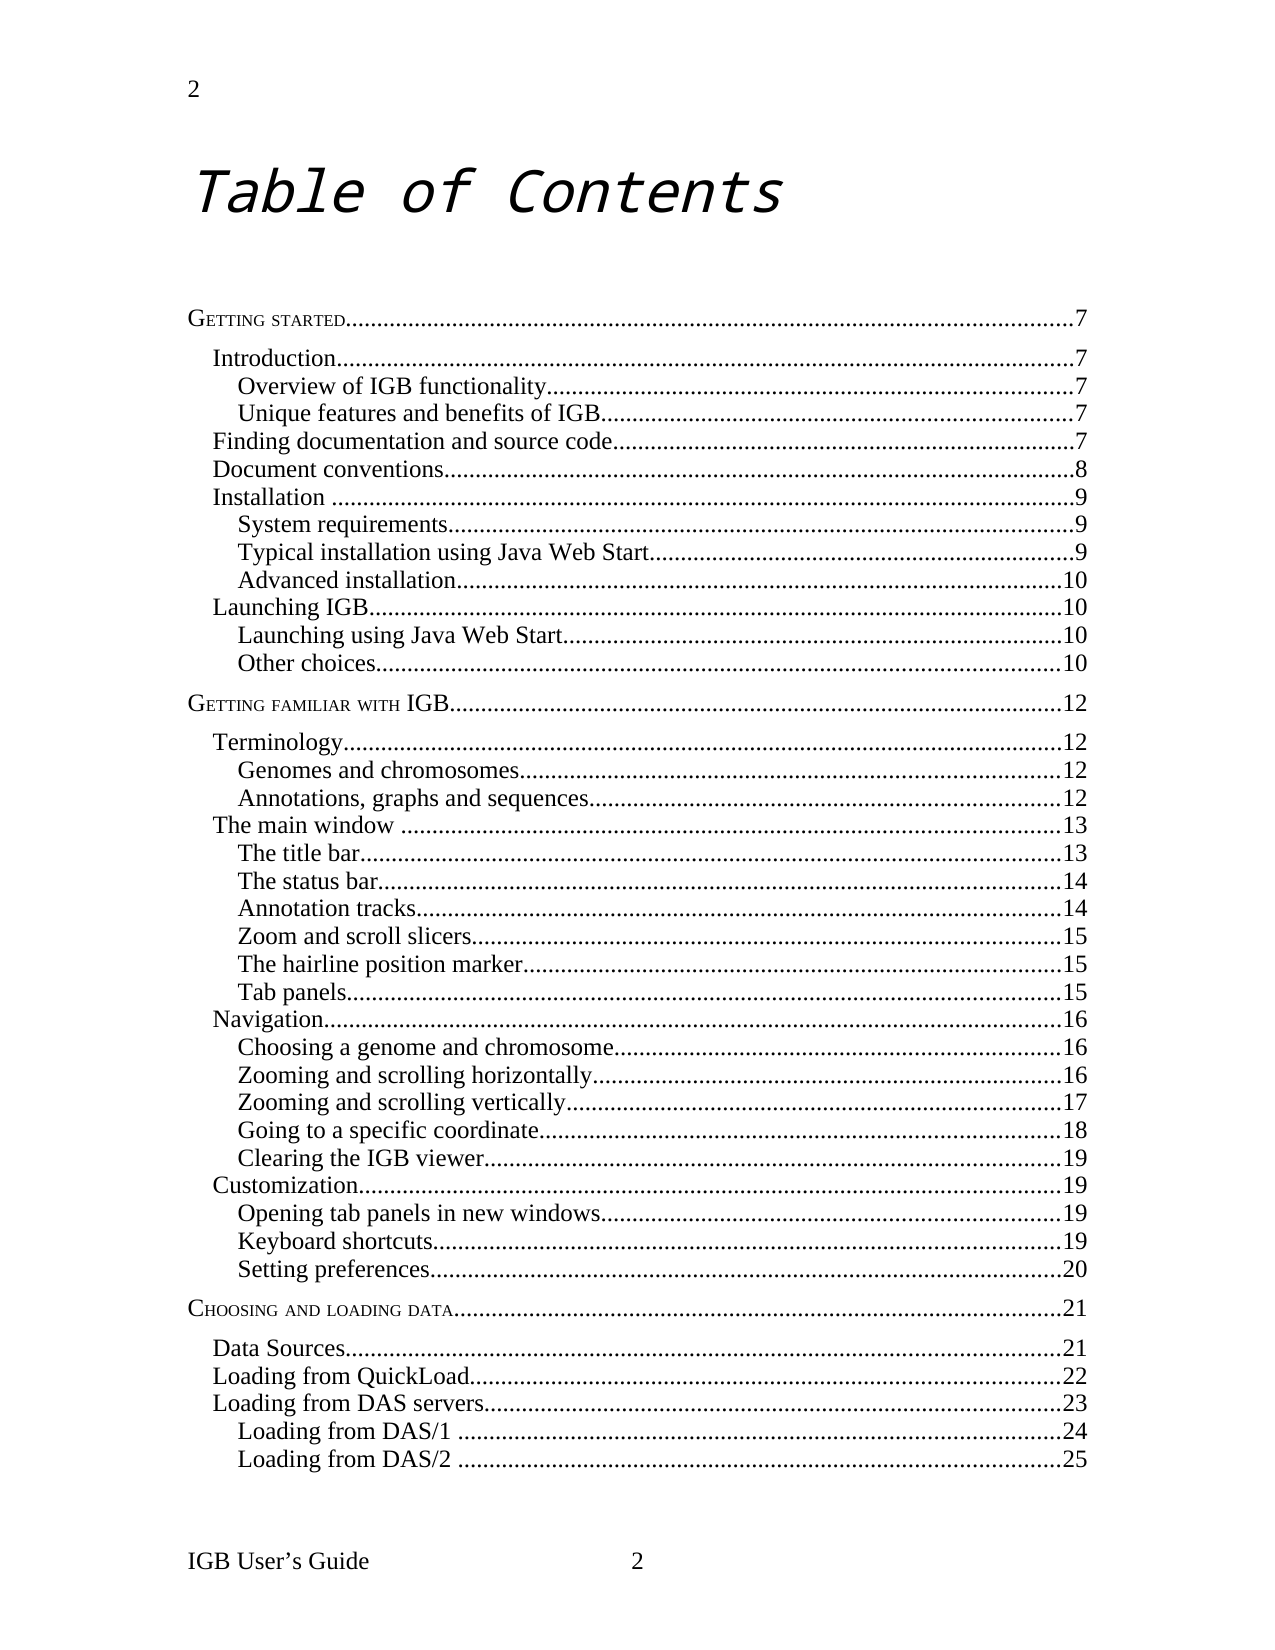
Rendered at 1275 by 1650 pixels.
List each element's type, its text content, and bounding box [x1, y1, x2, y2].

text The main window 13 [212, 811, 1087, 839]
text Data Sources 21 [212, 1334, 1087, 1362]
text The title bar 13 [237, 839, 1087, 867]
text Loading from DAS servers 23 [212, 1389, 1087, 1417]
text Clearing the IGB viewer 19 [237, 1144, 1087, 1172]
text Loading from QuickLoad 22 [212, 1362, 1087, 1389]
text Opening tab panels in new windows 19 [237, 1199, 1087, 1227]
text The hairline position marker 15 [237, 950, 1087, 978]
text Zooming and scrolling horizontally 16 [237, 1061, 1087, 1088]
text Loading from DAS/2 25 [237, 1445, 1087, 1473]
text Annotations, graphs and sequences 12 [237, 784, 1087, 811]
text Navigation 16 [212, 1005, 1087, 1033]
text Annotation tracks 14 [237, 894, 1087, 922]
text Finding documentation and source code 7 [212, 427, 1087, 455]
text Keyboard shortcuts 19 [237, 1227, 1087, 1255]
text Zooming and scrolling vertically 17 [237, 1088, 1087, 1116]
text Tab panels 15 [237, 978, 1087, 1005]
text Other choices 10 [237, 649, 1087, 677]
text Getting familiar with IGB 12 [187, 689, 1087, 716]
text The status bar 14 [237, 867, 1087, 894]
text Going to a specific coordinate 18 [237, 1116, 1087, 1144]
text Terminology 12 [212, 728, 1087, 756]
text Unique features and benefits of IGB 7 [237, 399, 1087, 427]
text Overview of IGB functionality 7 [237, 372, 1087, 399]
text Getting started 7 [187, 304, 1087, 332]
text Choosing and loading data 21 [187, 1294, 1087, 1322]
text Choosing a genome and chromosome 16 [237, 1033, 1087, 1061]
text System requirements 9 [237, 510, 1087, 538]
text Typical installation using Java Web Start 9 [237, 538, 1087, 566]
text Customization 19 [212, 1172, 1087, 1199]
text Launching IGB 10 [212, 593, 1087, 621]
subtitle Table of Contents [187, 150, 1087, 229]
text Genomes and chromosomes 12 [237, 756, 1087, 784]
text Advanced installation 10 [237, 566, 1087, 593]
text Introduction 7 [212, 344, 1087, 372]
text Loading from DAS/1 24 [237, 1417, 1087, 1445]
text Launching using Java Web Start 10 [237, 621, 1087, 649]
text Setting preferences 20 [237, 1255, 1087, 1282]
text Zoom and scroll slicers 15 [237, 922, 1087, 950]
text Document conventions 8 [212, 455, 1087, 483]
text Installation 9 [212, 483, 1087, 510]
